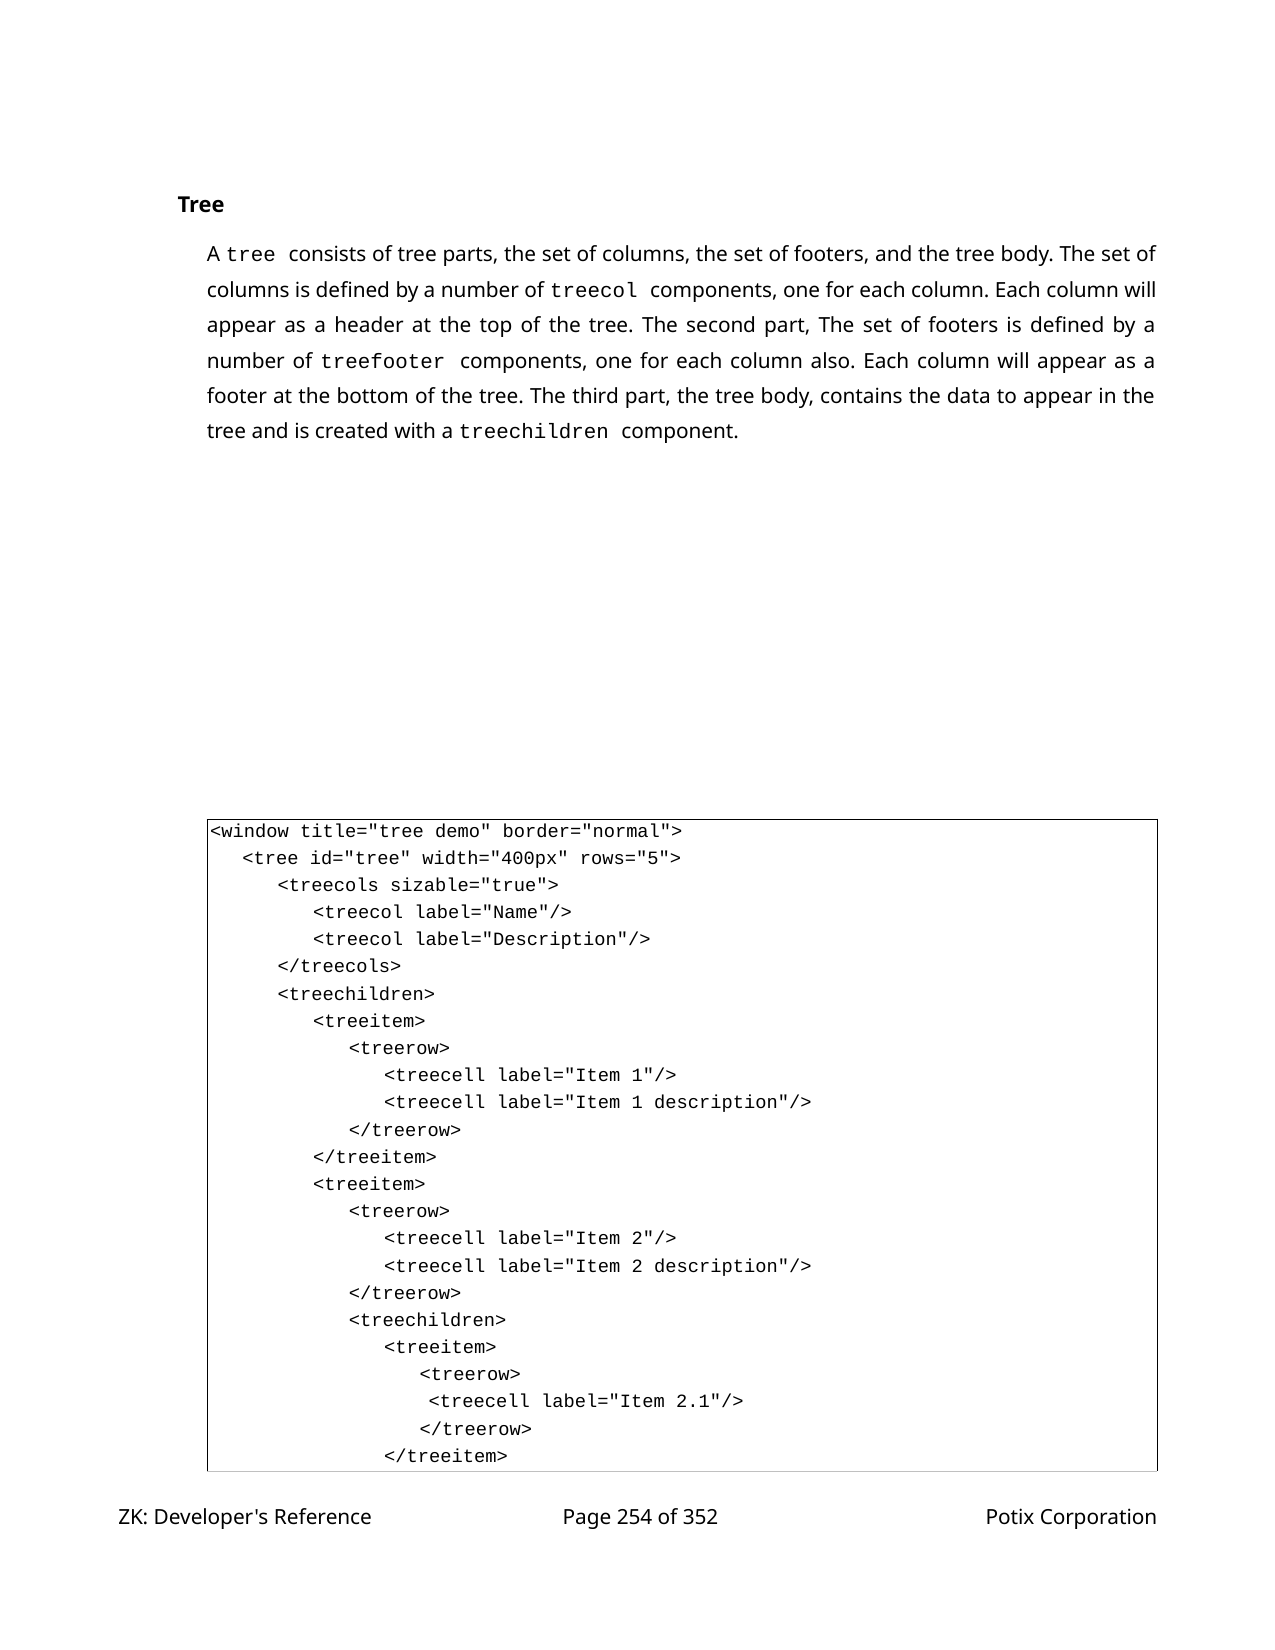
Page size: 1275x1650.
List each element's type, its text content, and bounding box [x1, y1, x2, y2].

text <treechildren> [208, 982, 1157, 1006]
text <treecell label="Item 2.1"/> [208, 1389, 1157, 1414]
text <treecol label="Name"/> [208, 900, 1157, 924]
text </treerow> [208, 1417, 1157, 1441]
text <treechildren> [208, 1308, 1157, 1332]
text <treeitem> [208, 1009, 1157, 1033]
text <treerow> [208, 1362, 1157, 1386]
text <treeitem> [208, 1335, 1157, 1359]
text <treecell label="Item 1"/> [208, 1063, 1157, 1087]
text <treecell label="Item 1 description"/> [208, 1090, 1157, 1114]
text </treerow> [208, 1117, 1157, 1142]
text </treerow> [208, 1281, 1157, 1305]
text <treecols sizable="true"> [208, 873, 1157, 897]
text </treecols> [208, 954, 1157, 979]
text <treerow> [208, 1036, 1157, 1060]
text <treecell label="Item 2 description"/> [208, 1253, 1157, 1278]
text A tree consists of tree parts, the set of columns, the set of footers, and the tree body. The set of columns is defined by a number of treecol components, one for each column. Each column will appear as a header at the top of the tree. The second part, The set of footers is defined by a number of treefooter components, one for each column also. Each column will appear as a footer at the bottom of the tree. The third part, the tree body, contains the data to appear in the tree and is created with a treechildren component. [207, 239, 1157, 445]
text <treecol label="Description"/> [208, 927, 1157, 951]
text <tree id="tree" width="400px" rows="5"> [208, 846, 1157, 870]
text <treeitem> [208, 1172, 1157, 1196]
subtitle Tree [177, 189, 1157, 219]
text <treerow> [208, 1199, 1157, 1223]
text </treeitem> [208, 1145, 1157, 1169]
text </treeitem> [208, 1444, 1157, 1471]
text <window title="tree demo" border="normal"> [208, 820, 1157, 843]
text <treecell label="Item 2"/> [208, 1226, 1157, 1251]
